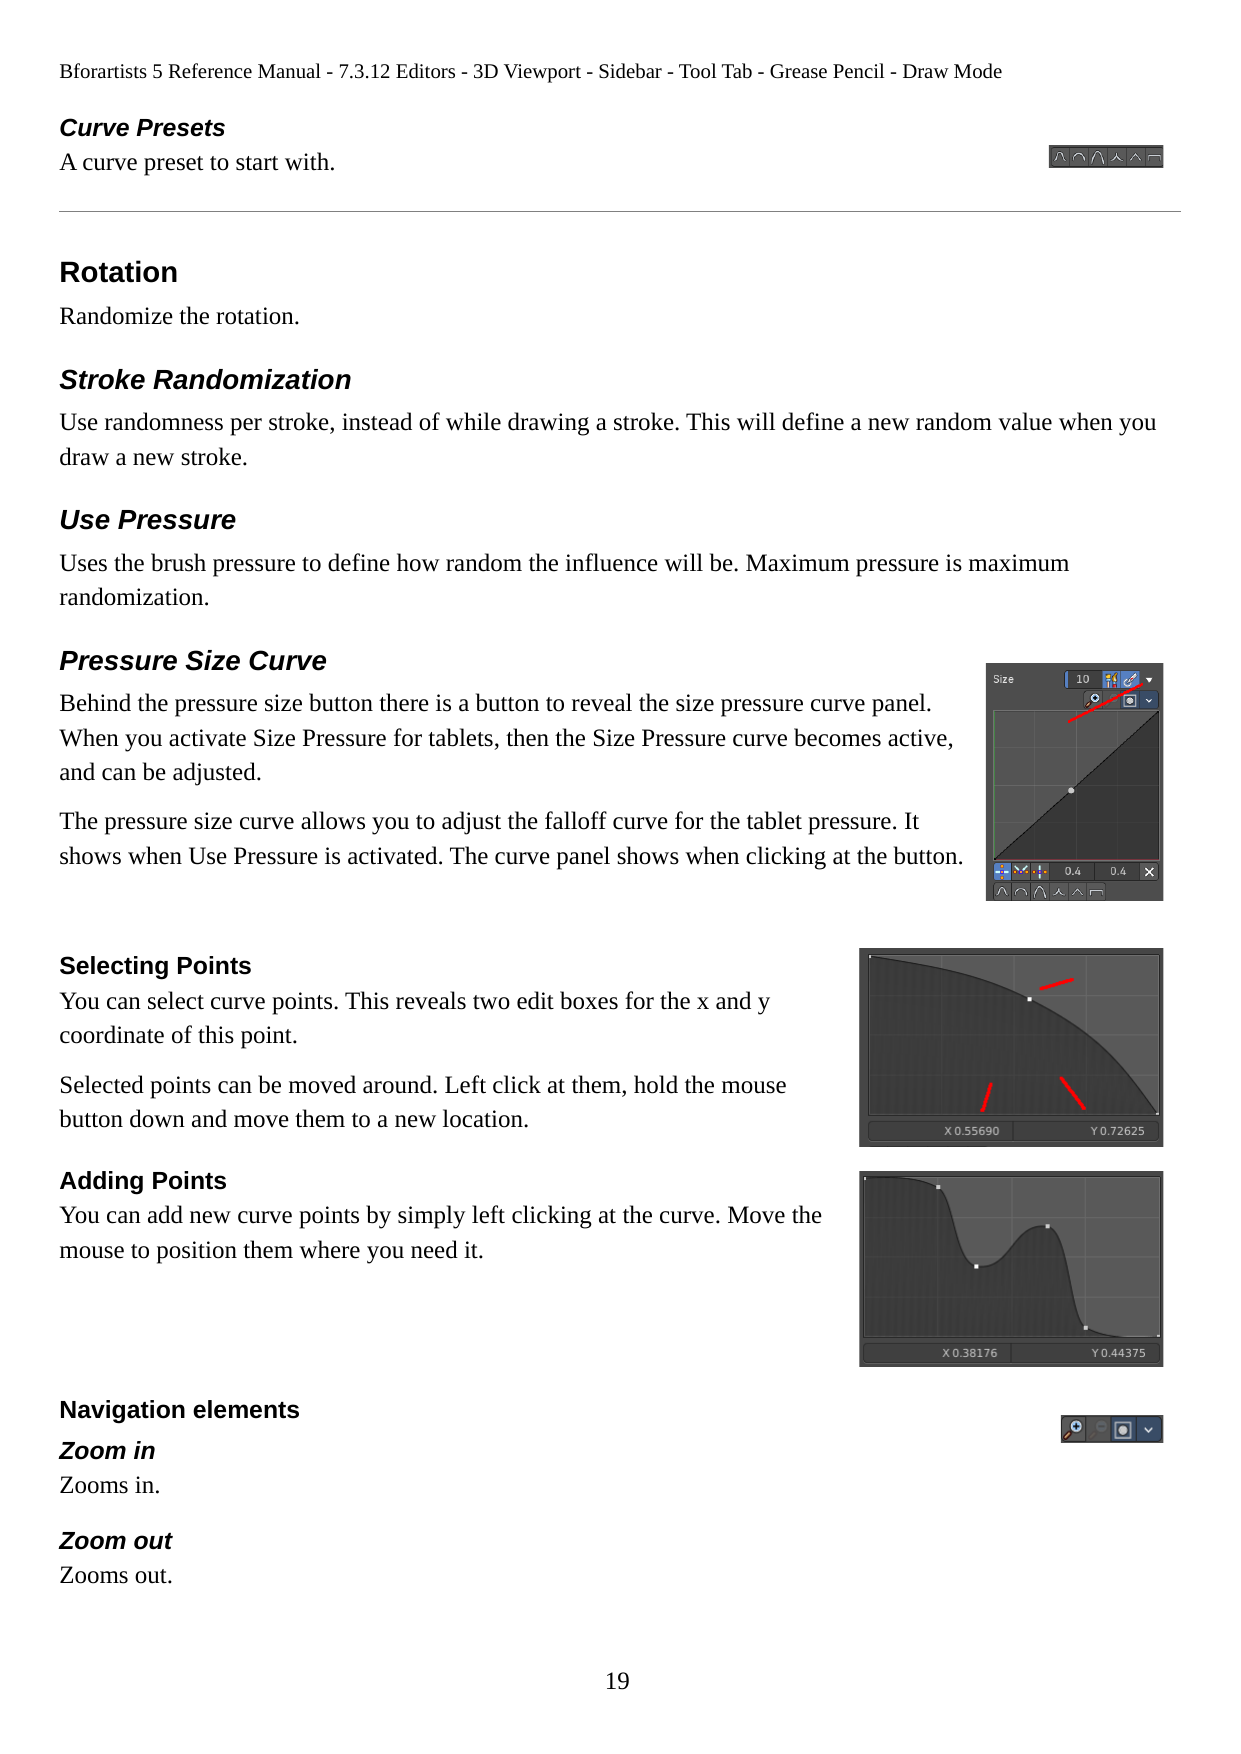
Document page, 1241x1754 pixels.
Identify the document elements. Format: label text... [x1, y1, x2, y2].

picture [1060, 1415, 1164, 1443]
text Zooms out. [59, 1561, 1181, 1589]
picture [859, 948, 1164, 1147]
subtitle Adding Points [59, 1166, 1181, 1194]
subtitle Navigation elements [59, 1395, 1181, 1423]
text Behind the pressure size button there is a button to reveal the size pressure curve panel. When you activate Size Pressure for tablets, then the Size Pressure curve becomes active, and can be adjusted. [59, 688, 985, 786]
text You can add new curve points by simply left clicking at the curve. Move the mouse to position them where you need it. [59, 1201, 859, 1264]
picture [1048, 145, 1164, 168]
text Use randomness per stroke, instead of while drawing a stroke. This will define a new random value when you draw a new stroke. [59, 407, 1181, 471]
text Selected points can be moved around. Left click at them, hold the mouse button down and move them to a new location. [59, 1070, 859, 1133]
text Uses the brush pressure to define how random the influence will be. Maximum pressure is maximum randomization. [59, 548, 1181, 611]
subtitle Zoom out [59, 1526, 1181, 1554]
picture [985, 663, 1164, 901]
subtitle Pressure Size Curve [59, 644, 1181, 676]
text The pressure size curve allows you to adjust the falloff curve for the tablet pressure. It shows when Use Pressure is activated. The curve panel shows when clicking at the button. [59, 806, 985, 869]
subtitle [1164, 951, 1181, 980]
subtitle Stroke Randomization [59, 363, 1181, 395]
subtitle Selecting Points [59, 951, 859, 980]
text Zooms in. [59, 1471, 1181, 1499]
picture [859, 1171, 1164, 1367]
text A curve preset to start with. [59, 147, 1181, 176]
text Randomize the rotation. [59, 301, 1181, 330]
subtitle Use Pressure [59, 503, 1181, 535]
subtitle Rotation [59, 255, 1181, 289]
text You can select curve points. This reveals two edit boxes for the x and y coordinate of this point. [59, 986, 859, 1049]
subtitle Curve Presets [59, 113, 1181, 141]
subtitle Zoom in [59, 1436, 1181, 1464]
